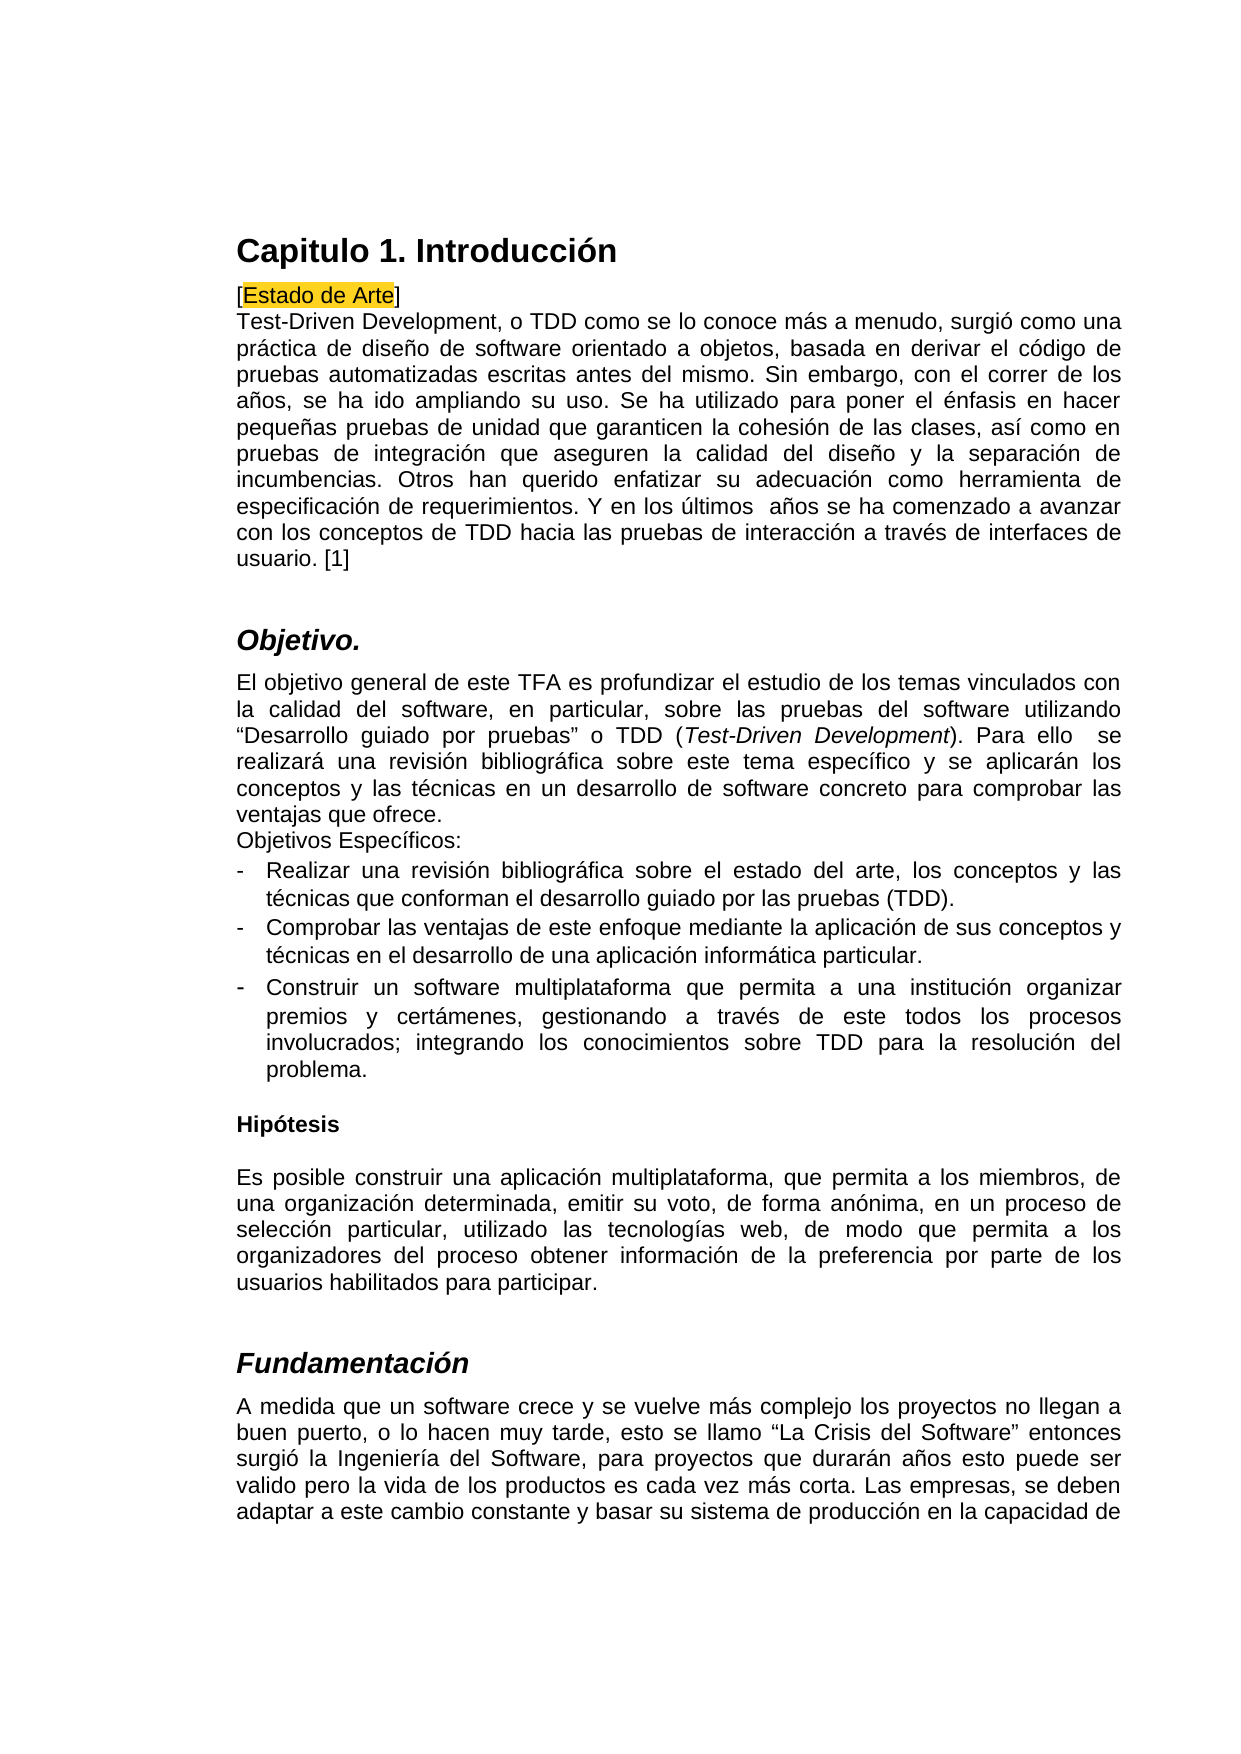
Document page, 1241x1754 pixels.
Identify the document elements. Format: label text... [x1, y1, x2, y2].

list Hipótesis [236, 1111, 1122, 1137]
subtitle Fundamentación [236, 1347, 1122, 1380]
list Realizar una revisión bibliográfica sobre el estado del arte, los conceptos y las técnicas que conforman el desarrollo guiado por las pruebas (TDD). [236, 854, 1122, 911]
text El objetivo general de este TFA es profundizar el estudio de los temas vinculados con la calidad del software, en particular, sobre las pruebas del software utilizando “Desarrollo guiado por pruebas” o TDD (Test-Driven Development). Para ello se realizará una revisión bibliográfica sobre este tema específico y se aplicarán los conceptos y las técnicas en un desarrollo de software concreto para comprobar las ventajas que ofrece. [236, 669, 1122, 827]
subtitle Capitulo 1. Introducción [236, 231, 1122, 269]
text A medida que un software crece y se vuelve más complejo los proyectos no llegan a buen puerto, o lo hacen muy tarde, esto se llamo “La Crisis del Software” entonces surgió la Ingeniería del Software, para proyectos que durarán años esto puede ser valido pero la vida de los productos es cada vez más corta. Las empresas, se deben adaptar a este cambio constante y basar su sistema de producción en la capacidad de [236, 1393, 1122, 1524]
list Comprobar las ventajas de este enfoque mediante la aplicación de sus conceptos y técnicas en el desarrollo de una aplicación informática particular. [236, 911, 1122, 969]
subtitle Objetivo. [236, 623, 1122, 657]
text [Estado de Arte] [236, 282, 1122, 308]
list Es posible construir una aplicación multiplataforma, que permita a los miembros, de una organización determinada, emitir su voto, de forma anónima, en un proceso de selección particular, utilizado las tecnologías web, de modo que permita a los organizadores del proceso obtener información de la preferencia por parte de los usuarios habilitados para participar. [236, 1163, 1122, 1295]
list Construir un software multiplataforma que permita a una institución organizar premios y certámenes, gestionando a través de este todos los procesos involucrados; integrando los conocimientos sobre TDD para la resolución del problema. [236, 969, 1122, 1082]
text Test-Driven Development, o TDD como se lo conoce más a menudo, surgió como una práctica de diseño de software orientado a objetos, basada en derivar el código de pruebas automatizadas escritas antes del mismo. Sin embargo, con el correr de los años, se ha ido ampliando su uso. Se ha utilizado para poner el énfasis en hacer pequeñas pruebas de unidad que garanticen la cohesión de las clases, así como en pruebas de integración que aseguren la calidad del diseño y la separación de incumbencias. Otros han querido enfatizar su adecuación como herramienta de especificación de requerimientos. Y en los últimos años se ha comenzado a avanzar con los conceptos de TDD hacia las pruebas de interacción a través de interfaces de usuario. [1] [236, 308, 1122, 572]
text Objetivos Específicos: [236, 827, 1122, 854]
